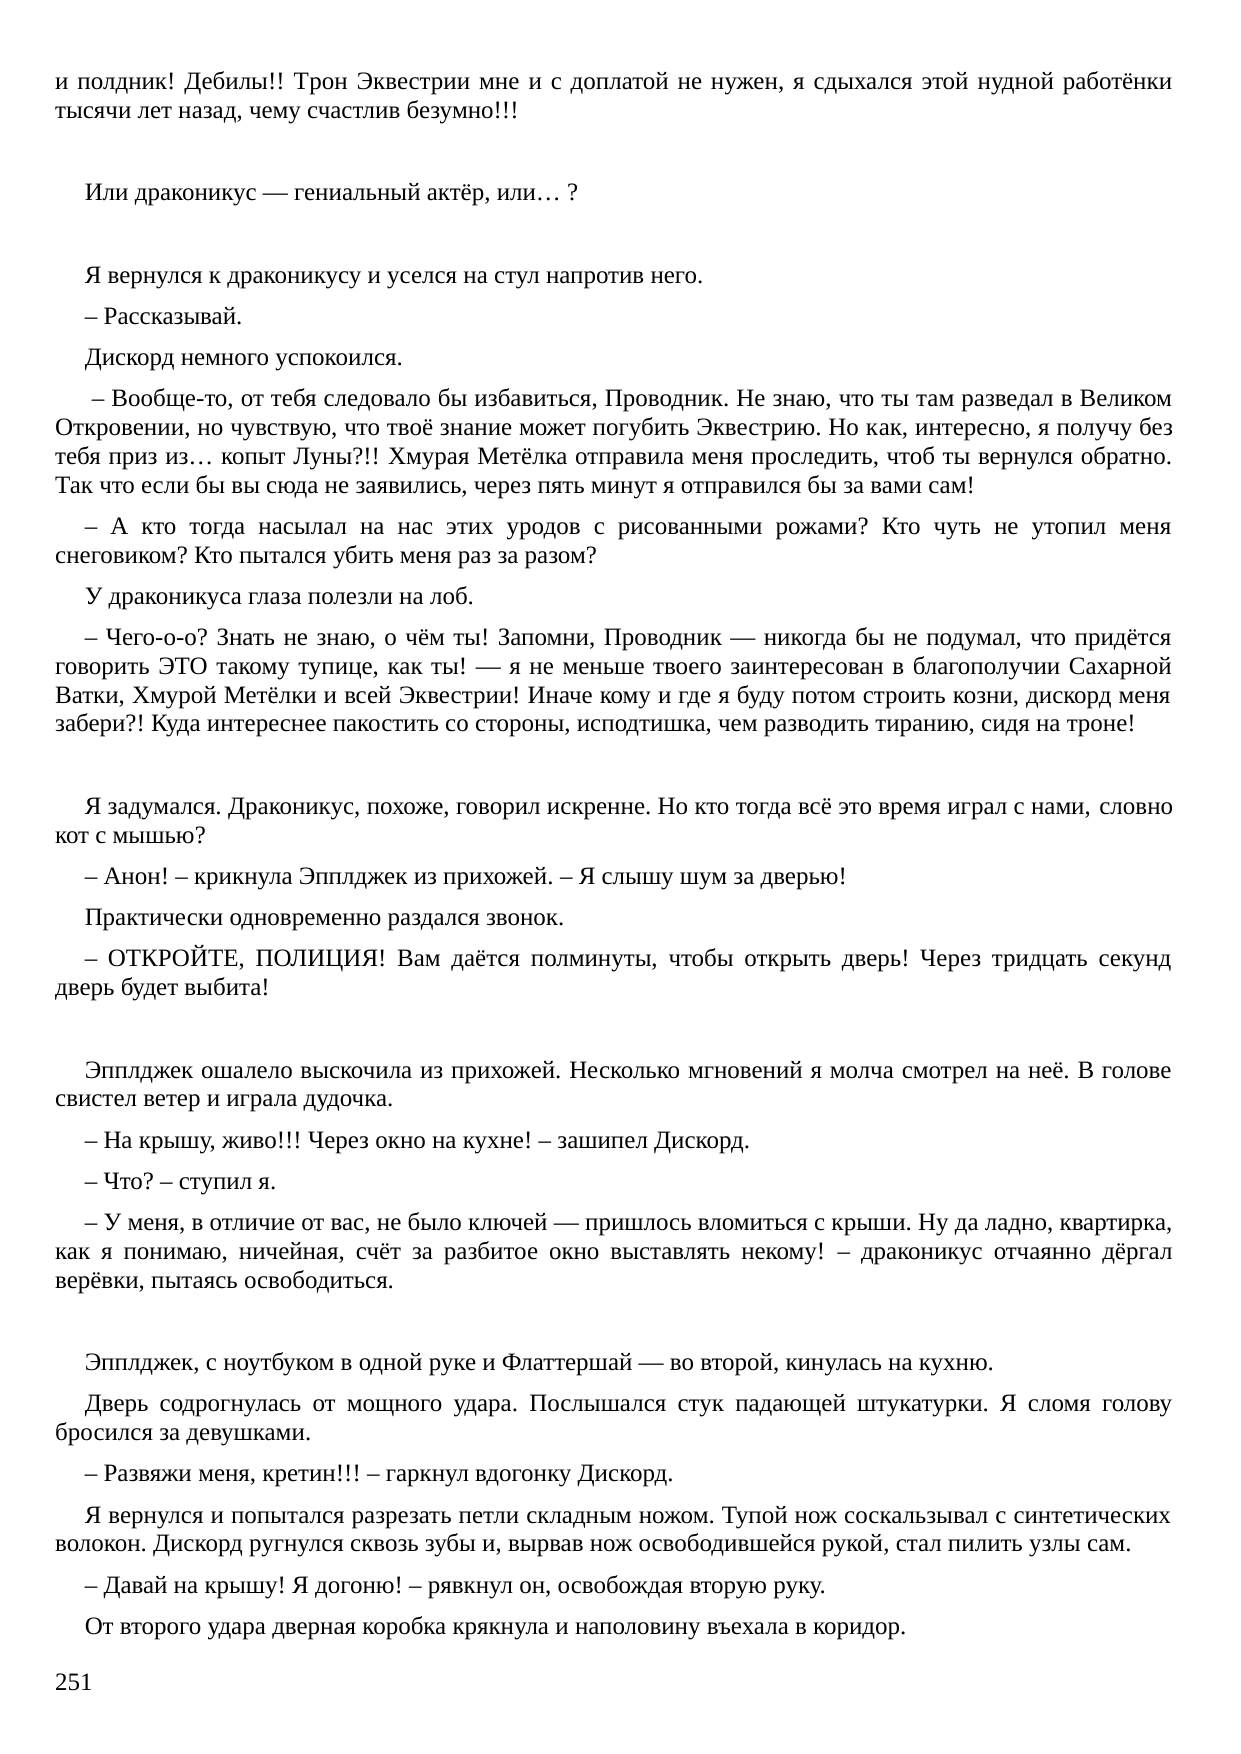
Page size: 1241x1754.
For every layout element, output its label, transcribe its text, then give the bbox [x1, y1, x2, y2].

text – ОТКРОЙТЕ, ПОЛИЦИЯ! Вам даётся полминуты, чтобы открыть дверь! Через тридцать секунд дверь будет выбита! [55, 943, 1173, 1001]
text Дискорд немного успокоился. [55, 342, 1173, 371]
text – Давай на крышу! Я догоню! – рявкнул он, освобождая вторую руку. [55, 1570, 1173, 1598]
text – У меня, в отличие от вас, не было ключей — пришлось вломиться с крыши. Ну да ладно, квартирка, как я понимаю, ничейная, счёт за разбитое окно выставлять некому! – драконикус отчаянно дёргал верёвки, пытаясь освободиться. [55, 1207, 1173, 1293]
text Практически одновременно раздался звонок. [55, 902, 1173, 931]
text Или драконикус — гениальный актёр, или… ? [55, 177, 1173, 206]
text – А кто тогда насылал на нас этих уродов с рисованными рожами? Кто чуть не утопил меня снеговиком? Кто пытался убить меня раз за разом? [55, 511, 1173, 568]
text У драконикуса глаза полезли на лоб. [55, 581, 1173, 610]
text Эпплджек, с ноутбуком в одной руке и Флаттершай — во второй, кинулась на кухню. [55, 1347, 1173, 1376]
text Я вернулся к драконикусу и уселся на стул напротив него. [55, 260, 1173, 288]
text – Вообще-то, от тебя следовало бы избавиться, Проводник. Не знаю, что ты там разведал в Великом Откровении, но чувствую, что твоё знание может погубить Эквестрию. Но как, интересно, я получу без тебя приз из… копыт Луны?!! Хмурая Метёлка отправила меня проследить, чтоб ты вернулся обратно. Так что если бы вы сюда не заявились, через пять минут я отправился бы за вами сам! [55, 383, 1173, 498]
text – На крышу, живо!!! Через окно на кухне! – зашипел Дискорд. [55, 1125, 1173, 1153]
text – Рассказывай. [55, 301, 1173, 330]
text – Что? – ступил я. [55, 1166, 1173, 1195]
text Я вернулся и попытался разрезать петли складным ножом. Тупой нож соскальзывал с синтетических волокон. Дискорд ругнулся сквозь зубы и, вырвав нож освободившейся рукой, стал пилить узлы сам. [55, 1500, 1173, 1557]
text и полдник! Дебилы!! Трон Эквестрии мне и с доплатой не нужен, я сдыхался этой нудной работёнки тысячи лет назад, чему счастлив безумно!!! [55, 66, 1173, 123]
text – Чего-о-о? Знать не знаю, о чём ты! Запомни, Проводник — никогда бы не подумал, что придётся говорить ЭТО такому тупице, как ты! — я не меньше твоего заинтересован в благополучии Сахарной Ватки, Хмурой Метёлки и всей Эквестрии! Иначе кому и где я буду потом строить козни, дискорд меня забери?! Куда интереснее пакостить со стороны, исподтишка, чем разводить тиранию, сидя на троне! [55, 622, 1173, 737]
text Я задумался. Драконикус, похоже, говорил искренне. Но кто тогда всё это время играл с нами, словно кот с мышью? [55, 791, 1173, 848]
text От второго удара дверная коробка крякнула и наполовину въехала в коридор. [55, 1611, 1173, 1640]
text Эпплджек ошалело выскочила из прихожей. Несколько мгновений я молча смотрел на неё. В голове свистел ветер и играла дудочка. [55, 1055, 1173, 1112]
text – Развяжи меня, кретин!!! – гаркнул вдогонку Дискорд. [55, 1458, 1173, 1487]
text – Анон! – крикнула Эпплджек из прихожей. – Я слышу шум за дверью! [55, 861, 1173, 890]
text Дверь содрогнулась от мощного удара. Послышался стук падающей штукатурки. Я сломя голову бросился за девушками. [55, 1388, 1173, 1446]
